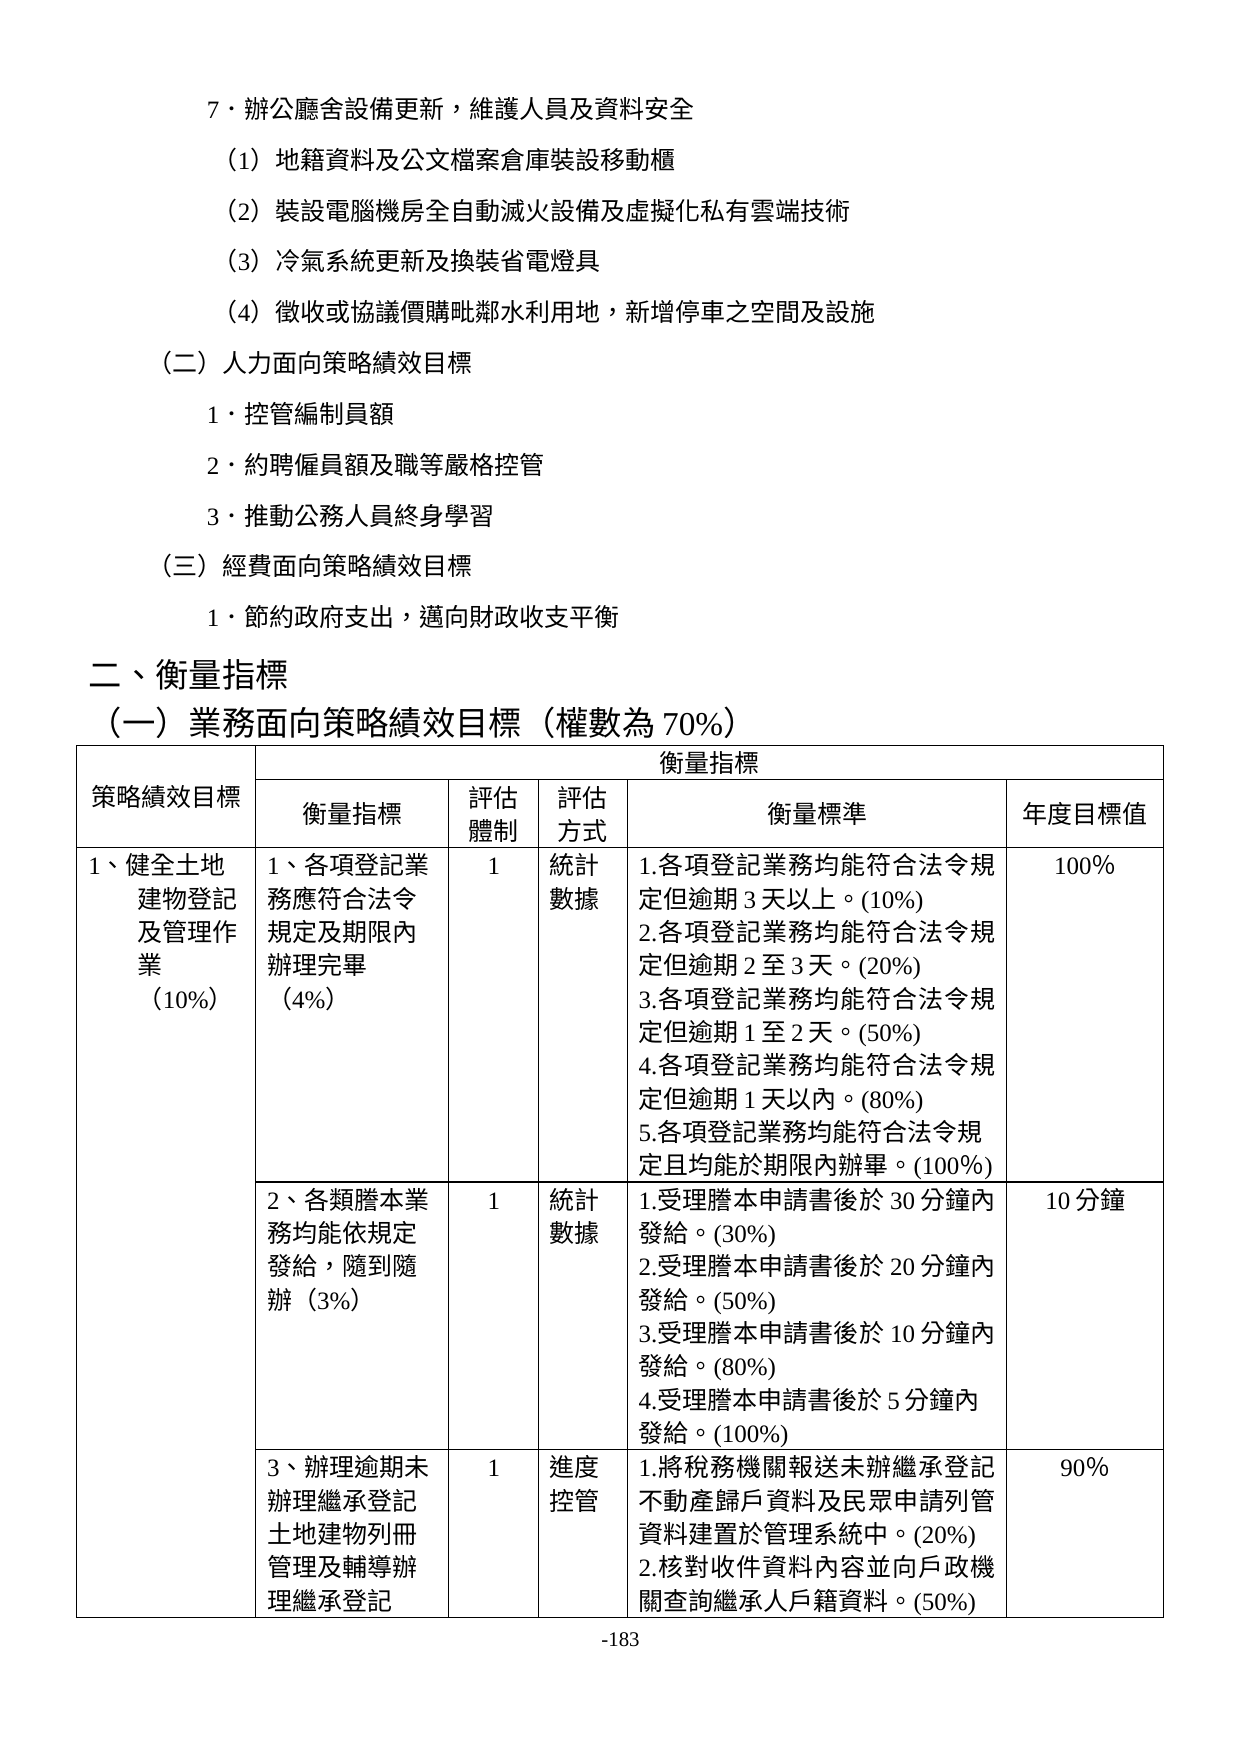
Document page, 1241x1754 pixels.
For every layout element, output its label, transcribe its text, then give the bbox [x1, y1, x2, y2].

table_cell 2、各類謄本業務均能依規定發給，隨到隨辦（3%） [256, 1183, 448, 1449]
text 二、衡量指標 [88, 648, 1152, 697]
text （一）業務面向策略績效目標（權數為70%） [88, 697, 1152, 745]
table_cell 1.將稅務機關報送未辦繼承登記不動產歸戶資料及民眾申請列管資料建置於管理系統中。(20%) 2.核對收件資料內容並向戶政機關查詢繼承人戶籍資料。(50%) [628, 1450, 1006, 1617]
list 控管編制員額 [207, 394, 1152, 431]
table_cell 1 [449, 1450, 538, 1617]
table_cell 評估方式 [539, 780, 627, 847]
list 約聘僱員額及職等嚴格控管 [207, 445, 1152, 481]
table_cell 評估體制 [449, 780, 538, 847]
table_cell 100％ [1007, 848, 1163, 1181]
table_cell 衡量標準 [628, 780, 1006, 847]
table_cell 1.受理謄本申請書後於30分鐘內發給。(30%) 2.受理謄本申請書後於20分鐘內發給。(50%) 3.受理謄本申請書後於10分鐘內發給。(80%) 4.受理謄本申請書後於5分鐘內發給。(100%) [628, 1183, 1006, 1449]
table_cell 進度控管 [539, 1450, 627, 1617]
list 推動公務人員終身學習 [207, 496, 1152, 532]
table_cell 3、辦理逾期未辦理繼承登記土地建物列冊管理及輔導辦理繼承登記 [256, 1450, 448, 1617]
table_cell 1 [449, 848, 538, 1181]
table_cell 年度目標值 [1007, 780, 1163, 847]
table_header 衡量指標 [256, 746, 1163, 779]
list 徵收或協議價購毗鄰水利用地，新增停車之空間及設施 [213, 293, 1152, 329]
table_cell 衡量指標 [256, 780, 448, 847]
list 辦公廳舍設備更新，維護人員及資料安全 [207, 89, 1152, 126]
table_header 策略績效目標 [77, 746, 255, 847]
table_cell 1.各項登記業務均能符合法令規定但逾期3天以上。(10%) 2.各項登記業務均能符合法令規定但逾期2至3天。(20%) 3.各項登記業務均能符合法令規定但逾期1至2天。(50%) 4.各項登記業務均能符合法令規定但逾期1天以內。(80%) 5.各項登記業務均能符合法令規定且均能於期限內辦畢。(100％) [628, 848, 1006, 1181]
list 地籍資料及公文檔案倉庫裝設移動櫃 [213, 140, 1152, 176]
list 節約政府支出，邁向財政收支平衡 [207, 598, 1152, 634]
text （二）人力面向策略績效目標 [148, 343, 1152, 380]
list 裝設電腦機房全自動滅火設備及虛擬化私有雲端技術 [213, 191, 1152, 227]
table_cell 統計數據 [539, 1183, 627, 1449]
table_cell 90％ [1007, 1450, 1163, 1617]
table_cell [77, 1181, 255, 1449]
table_cell 1、各項登記業務應符合法令規定及期限內辦理完畢（4%） [256, 848, 448, 1181]
table_cell 健全土地建物登記及管理作業（10%） [77, 848, 255, 1181]
text （三）經費面向策略績效目標 [148, 547, 1152, 583]
table_cell [77, 1449, 255, 1617]
table_cell 1 [449, 1183, 538, 1449]
table_cell 10分鐘 [1007, 1183, 1163, 1449]
list 冷氣系統更新及換裝省電燈具 [213, 242, 1152, 278]
table_cell 統計數據 [539, 848, 627, 1181]
